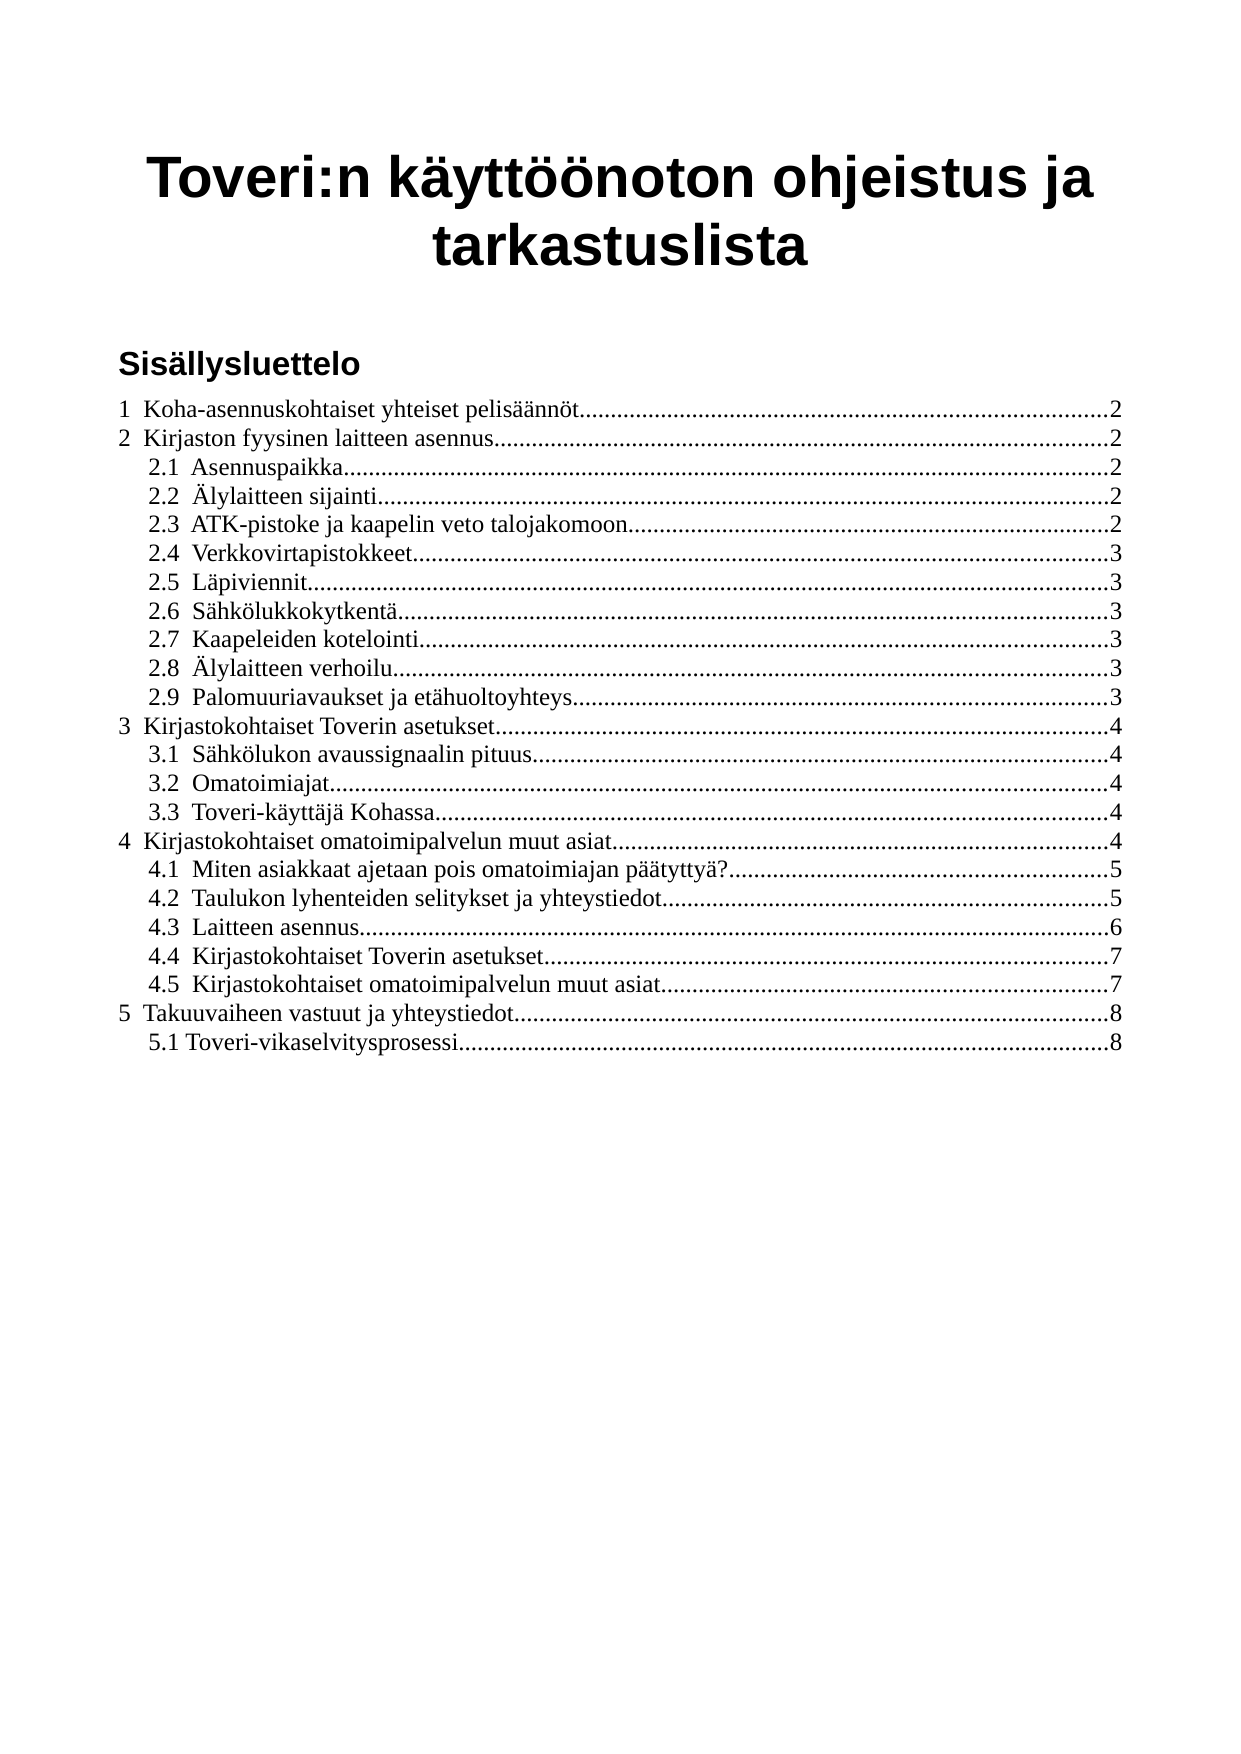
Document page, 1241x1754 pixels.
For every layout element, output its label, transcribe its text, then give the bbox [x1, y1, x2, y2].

text 2.3 ATK-pistoke ja kaapelin veto talojakomoon 2 [148, 509, 1122, 538]
text 2.4 Verkkovirtapistokkeet 3 [148, 538, 1122, 567]
text 4 Kirjastokohtaiset omatoimipalvelun muut asiat 4 [118, 826, 1122, 854]
text 1 Koha-asennuskohtaiset yhteiset pelisäännöt 2 [118, 394, 1122, 423]
text 2.9 Palomuuriavaukset ja etähuoltoyhteys 3 [148, 682, 1122, 711]
text 2.8 Älylaitteen verhoilu 3 [148, 653, 1122, 682]
text 4.3 Laitteen asennus 6 [148, 912, 1122, 941]
text 4.2 Taulukon lyhenteiden selitykset ja yhteystiedot 5 [148, 883, 1122, 912]
text 3.1 Sähkölukon avaussignaalin pituus 4 [148, 739, 1122, 768]
text 2.1 Asennuspaikka 2 [148, 452, 1122, 481]
text 4.1 Miten asiakkaat ajetaan pois omatoimiajan päätyttyä? 5 [148, 854, 1122, 883]
text 3 Kirjastokohtaiset Toverin asetukset 4 [118, 711, 1122, 739]
text 2 Kirjaston fyysinen laitteen asennus 2 [118, 423, 1122, 452]
text 2.5 Läpiviennit 3 [148, 567, 1122, 596]
text 4.5 Kirjastokohtaiset omatoimipalvelun muut asiat 7 [148, 969, 1122, 998]
subtitle Sisällysluettelo [118, 343, 1122, 382]
text 2.7 Kaapeleiden kotelointi 3 [148, 624, 1122, 653]
text 5 Takuuvaiheen vastuut ja yhteystiedot 8 [118, 998, 1122, 1027]
text 5.1 Toveri-vikaselvitysprosessi 8 [148, 1027, 1122, 1056]
text 2.2 Älylaitteen sijainti 2 [148, 481, 1122, 509]
text 3.3 Toveri-käyttäjä Kohassa 4 [148, 797, 1122, 826]
text 3.2 Omatoimiajat 4 [148, 768, 1122, 797]
text 2.6 Sähkölukkokytkentä 3 [148, 596, 1122, 624]
text 4.4 Kirjastokohtaiset Toverin asetukset 7 [148, 941, 1122, 969]
title Toveri:n käyttöönoton ohjeistus ja tarkastuslista [118, 143, 1122, 277]
